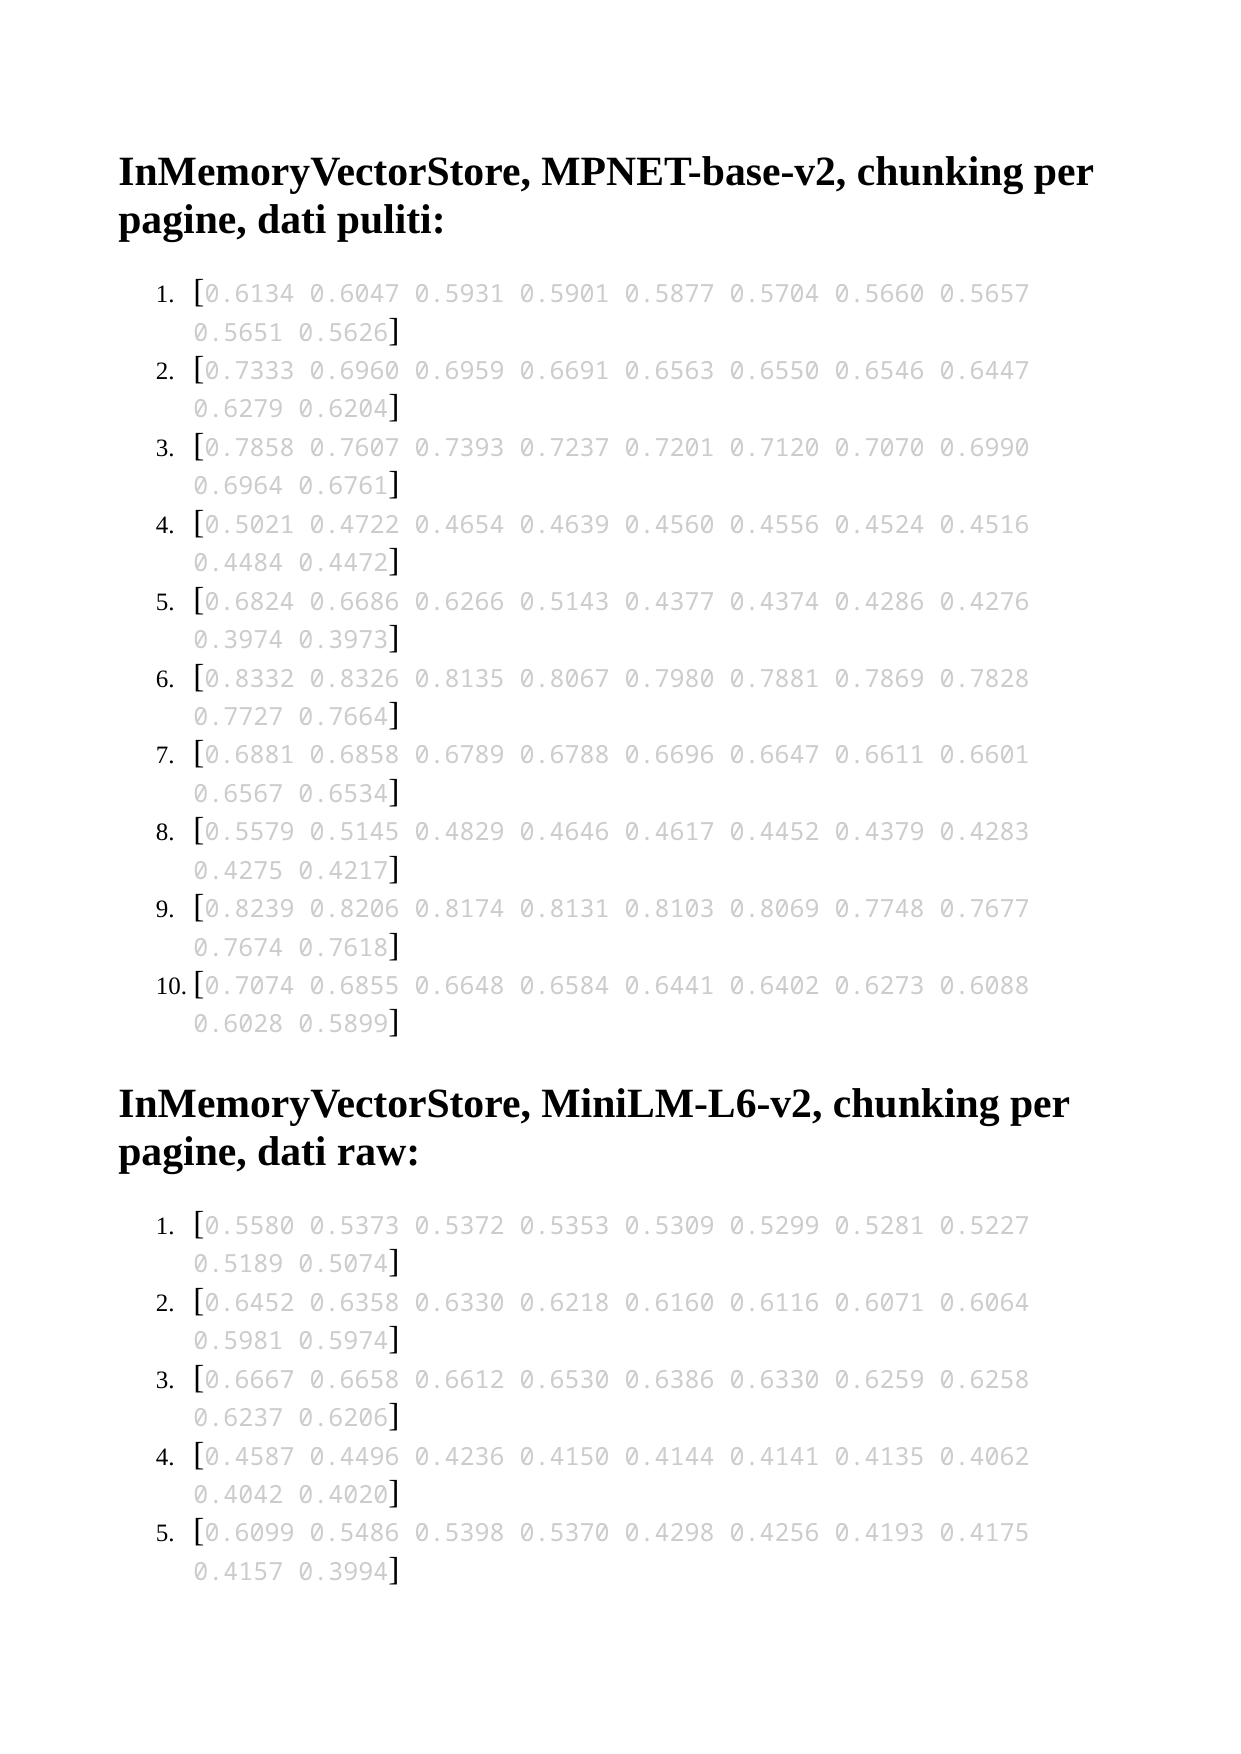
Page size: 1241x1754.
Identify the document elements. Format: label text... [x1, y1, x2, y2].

text InMemoryVectorStore, MPNET-base-v2, chunking per pagine, dati puliti: [118, 147, 1122, 243]
list [0.6667 0.6658 0.6612 0.6530 0.6386 0.6330 0.6259 0.6258 0.6237 0.6206] [156, 1357, 1122, 1434]
text InMemoryVectorStore, MiniLM-L6-v2, chunking per pagine, dati raw: [118, 1078, 1122, 1174]
list [0.8332 0.8326 0.8135 0.8067 0.7980 0.7881 0.7869 0.7828 0.7727 0.7664] [156, 656, 1122, 733]
list [0.6452 0.6358 0.6330 0.6218 0.6160 0.6116 0.6071 0.6064 0.5981 0.5974] [156, 1280, 1122, 1357]
list [0.5021 0.4722 0.4654 0.4639 0.4560 0.4556 0.4524 0.4516 0.4484 0.4472] [156, 502, 1122, 579]
list [0.8239 0.8206 0.8174 0.8131 0.8103 0.8069 0.7748 0.7677 0.7674 0.7618] [156, 886, 1122, 963]
list [0.6099 0.5486 0.5398 0.5370 0.4298 0.4256 0.4193 0.4175 0.4157 0.3994] [156, 1511, 1122, 1587]
list [0.6881 0.6858 0.6789 0.6788 0.6696 0.6647 0.6611 0.6601 0.6567 0.6534] [156, 733, 1122, 809]
list [0.4587 0.4496 0.4236 0.4150 0.4144 0.4141 0.4135 0.4062 0.4042 0.4020] [156, 1434, 1122, 1511]
list [0.6824 0.6686 0.6266 0.5143 0.4377 0.4374 0.4286 0.4276 0.3974 0.3973] [156, 579, 1122, 656]
list [0.5579 0.5145 0.4829 0.4646 0.4617 0.4452 0.4379 0.4283 0.4275 0.4217] [156, 809, 1122, 886]
list [0.5580 0.5373 0.5372 0.5353 0.5309 0.5299 0.5281 0.5227 0.5189 0.5074] [156, 1203, 1122, 1280]
list [0.7858 0.7607 0.7393 0.7237 0.7201 0.7120 0.7070 0.6990 0.6964 0.6761] [156, 425, 1122, 502]
list [0.7074 0.6855 0.6648 0.6584 0.6441 0.6402 0.6273 0.6088 0.6028 0.5899] [156, 963, 1122, 1040]
list [0.7333 0.6960 0.6959 0.6691 0.6563 0.6550 0.6546 0.6447 0.6279 0.6204] [156, 348, 1122, 425]
list [0.6134 0.6047 0.5931 0.5901 0.5877 0.5704 0.5660 0.5657 0.5651 0.5626] [156, 271, 1122, 348]
